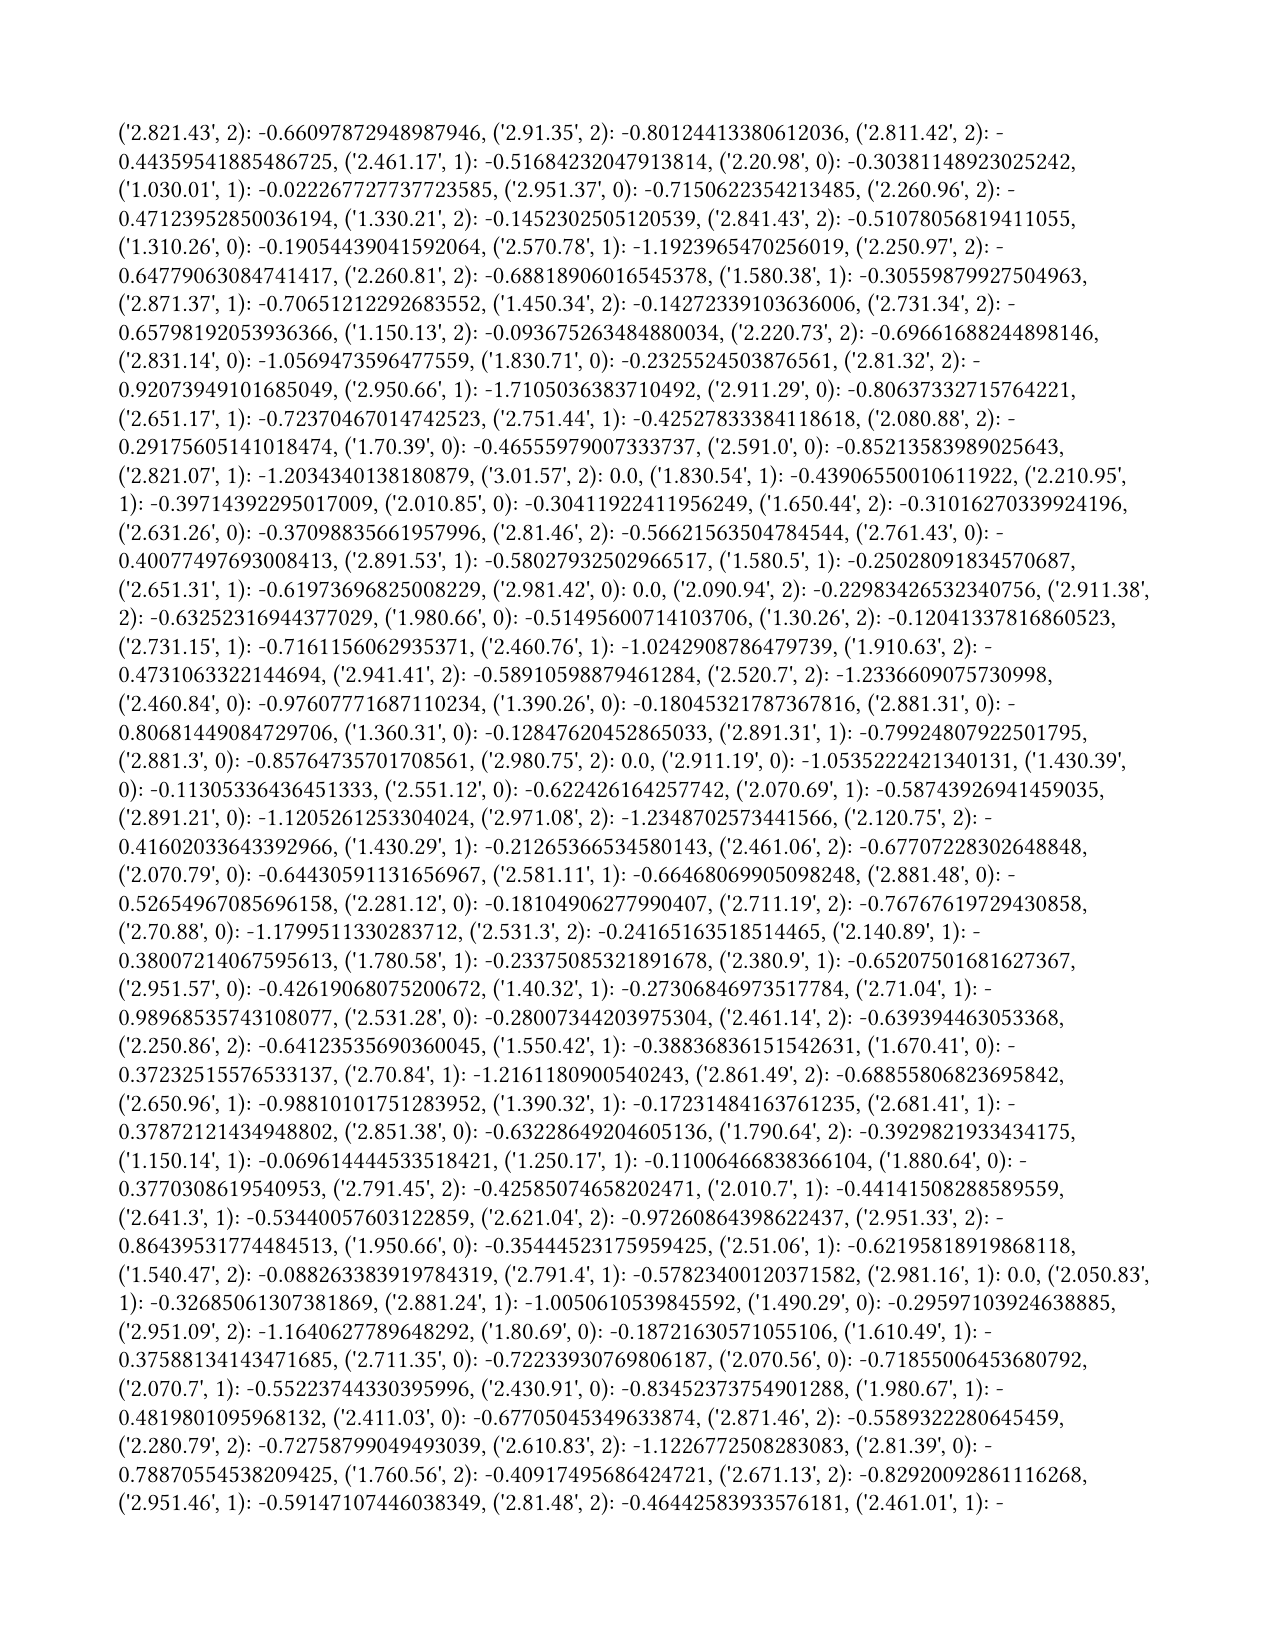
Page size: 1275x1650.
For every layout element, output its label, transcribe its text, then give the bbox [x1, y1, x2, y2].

text ('2.821.43', 2): -0.66097872948987946, ('2.91.35', 2): -0.80124413380612036, ('2.811.42', 2): -0.44359541885486725, ('2.461.17', 1): -0.51684232047913814, ('2.20.98', 0): -0.30381148923025242, ('1.030.01', 1): -0.022267727737723585, ('2.951.37', 0): -0.7150622354213485, ('2.260.96', 2): -0.47123952850036194, ('1.330.21', 2): -0.1452302505120539, ('2.841.43', 2): -0.51078056819411055, ('1.310.26', 0): -0.19054439041592064, ('2.570.78', 1): -1.1923965470256019, ('2.250.97', 2): -0.64779063084741417, ('2.260.81', 2): -0.68818906016545378, ('1.580.38', 1): -0.30559879927504963, ('2.871.37', 1): -0.70651212292683552, ('1.450.34', 2): -0.14272339103636006, ('2.731.34', 2): -0.65798192053936366, ('1.150.13', 2): -0.093675263484880034, ('2.220.73', 2): -0.69661688244898146, ('2.831.14', 0): -1.0569473596477559, ('1.830.71', 0): -0.2325524503876561, ('2.81.32', 2): -0.92073949101685049, ('2.950.66', 1): -1.7105036383710492, ('2.911.29', 0): -0.80637332715764221, ('2.651.17', 1): -0.72370467014742523, ('2.751.44', 1): -0.42527833384118618, ('2.080.88', 2): -0.29175605141018474, ('1.70.39', 0): -0.46555979007333737, ('2.591.0', 0): -0.85213583989025643, ('2.821.07', 1): -1.2034340138180879, ('3.01.57', 2): 0.0, ('1.830.54', 1): -0.43906550010611922, ('2.210.95', 1): -0.39714392295017009, ('2.010.85', 0): -0.30411922411956249, ('1.650.44', 2): -0.31016270339924196, ('2.631.26', 0): -0.37098835661957996, ('2.81.46', 2): -0.56621563504784544, ('2.761.43', 0): -0.40077497693008413, ('2.891.53', 1): -0.58027932502966517, ('1.580.5', 1): -0.25028091834570687, ('2.651.31', 1): -0.61973696825008229, ('2.981.42', 0): 0.0, ('2.090.94', 2): -0.22983426532340756, ('2.911.38', 2): -0.63252316944377029, ('1.980.66', 0): -0.51495600714103706, ('1.30.26', 2): -0.12041337816860523, ('2.731.15', 1): -0.7161156062935371, ('2.460.76', 1): -1.0242908786479739, ('1.910.63', 2): -0.4731063322144694, ('2.941.41', 2): -0.58910598879461284, ('2.520.7', 2): -1.2336609075730998, ('2.460.84', 0): -0.97607771687110234, ('1.390.26', 0): -0.18045321787367816, ('2.881.31', 0): -0.80681449084729706, ('1.360.31', 0): -0.12847620452865033, ('2.891.31', 1): -0.79924807922501795, ('2.881.3', 0): -0.85764735701708561, ('2.980.75', 2): 0.0, ('2.911.19', 0): -1.0535222421340131, ('1.430.39', 0): -0.11305336436451333, ('2.551.12', 0): -0.622426164257742, ('2.070.69', 1): -0.58743926941459035, ('2.891.21', 0): -1.1205261253304024, ('2.971.08', 2): -1.2348702573441566, ('2.120.75', 2): -0.41602033643392966, ('1.430.29', 1): -0.21265366534580143, ('2.461.06', 2): -0.67707228302648848, ('2.070.79', 0): -0.64430591131656967, ('2.581.11', 1): -0.66468069905098248, ('2.881.48', 0): -0.52654967085696158, ('2.281.12', 0): -0.18104906277990407, ('2.711.19', 2): -0.76767619729430858, ('2.70.88', 0): -1.1799511330283712, ('2.531.3', 2): -0.24165163518514465, ('2.140.89', 1): -0.38007214067595613, ('1.780.58', 1): -0.23375085321891678, ('2.380.9', 1): -0.65207501681627367, ('2.951.57', 0): -0.42619068075200672, ('1.40.32', 1): -0.27306846973517784, ('2.71.04', 1): -0.98968535743108077, ('2.531.28', 0): -0.28007344203975304, ('2.461.14', 2): -0.639394463053368, ('2.250.86', 2): -0.64123535690360045, ('1.550.42', 1): -0.38836836151542631, ('1.670.41', 0): -0.37232515576533137, ('2.70.84', 1): -1.2161180900540243, ('2.861.49', 2): -0.68855806823695842, ('2.650.96', 1): -0.98810101751283952, ('1.390.32', 1): -0.17231484163761235, ('2.681.41', 1): -0.37872121434948802, ('2.851.38', 0): -0.63228649204605136, ('1.790.64', 2): -0.3929821933434175, ('1.150.14', 1): -0.069614444533518421, ('1.250.17', 1): -0.11006466838366104, ('1.880.64', 0): -0.3770308619540953, ('2.791.45', 2): -0.42585074658202471, ('2.010.7', 1): -0.44141508288589559, ('2.641.3', 1): -0.53440057603122859, ('2.621.04', 2): -0.97260864398622437, ('2.951.33', 2): -0.86439531774484513, ('1.950.66', 0): -0.35444523175959425, ('2.51.06', 1): -0.62195818919868118, ('1.540.47', 2): -0.088263383919784319, ('2.791.4', 1): -0.57823400120371582, ('2.981.16', 1): 0.0, ('2.050.83', 1): -0.32685061307381869, ('2.881.24', 1): -1.0050610539845592, ('1.490.29', 0): -0.29597103924638885, ('2.951.09', 2): -1.1640627789648292, ('1.80.69', 0): -0.18721630571055106, ('1.610.49', 1): -0.37588134143471685, ('2.711.35', 0): -0.72233930769806187, ('2.070.56', 0): -0.71855006453680792, ('2.070.7', 1): -0.55223744330395996, ('2.430.91', 0): -0.83452373754901288, ('1.980.67', 1): -0.4819801095968132, ('2.411.03', 0): -0.67705045349633874, ('2.871.46', 2): -0.5589322280645459, ('2.280.79', 2): -0.72758799049493039, ('2.610.83', 2): -1.1226772508283083, ('2.81.39', 0): -0.78870554538209425, ('1.760.56', 2): -0.40917495686424721, ('2.671.13', 2): -0.82920092861116268, ('2.951.46', 1): -0.59147107446038349, ('2.81.48', 2): -0.46442583933576181, ('2.461.01', 1): [118, 118, 1157, 1517]
